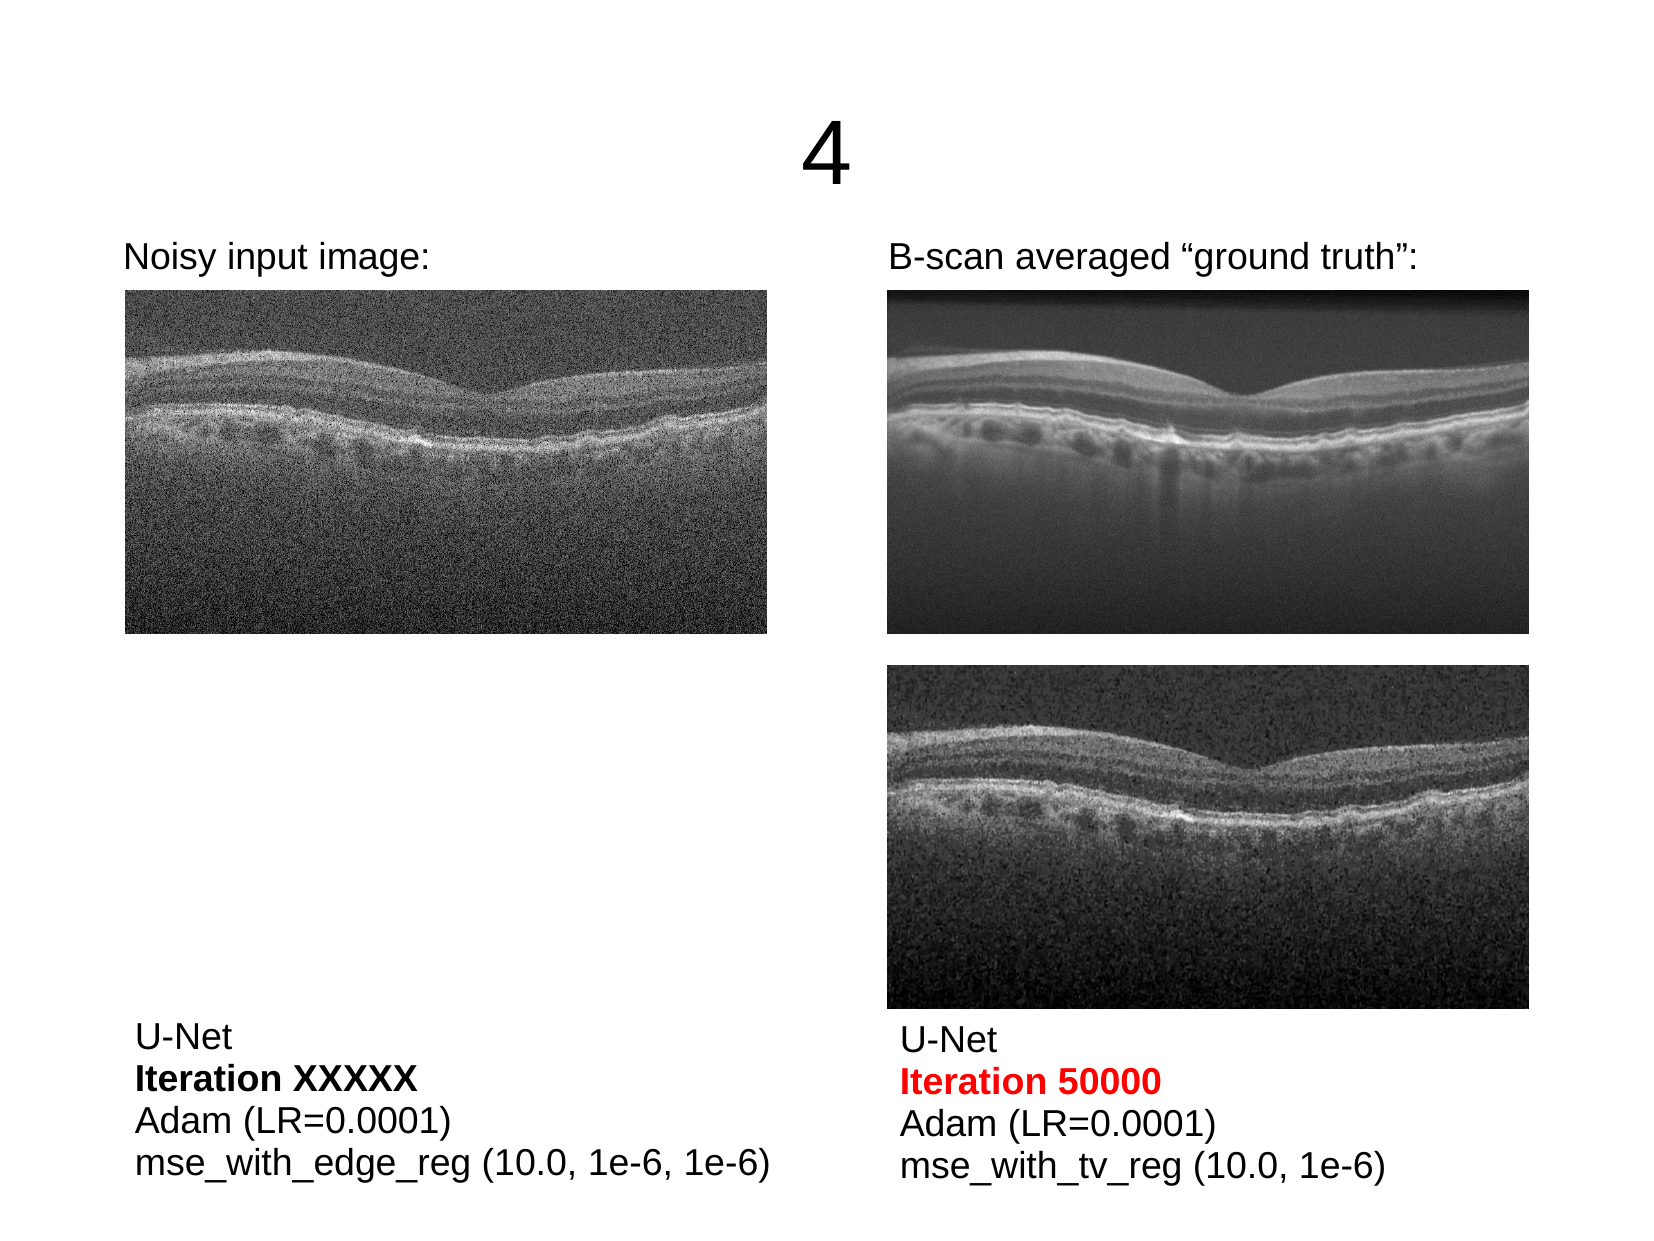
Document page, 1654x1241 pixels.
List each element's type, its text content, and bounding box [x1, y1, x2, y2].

text_box U-Net Iteration 50000 Adam (LR=0.0001) mse_with_tv_reg (10.0, 1e-6) [885, 1011, 1402, 1195]
text_box Noisy input image: [108, 227, 446, 285]
text_box U-Net Iteration XXXXX Adam (LR=0.0001) mse_with_edge_reg (10.0, 1e-6, 1e-6) [120, 1008, 786, 1192]
title 4 [82, 49, 1571, 257]
picture [887, 290, 1529, 634]
picture [887, 665, 1529, 1009]
picture [125, 290, 767, 634]
text_box B-scan averaged “ground truth”: [873, 228, 1434, 286]
